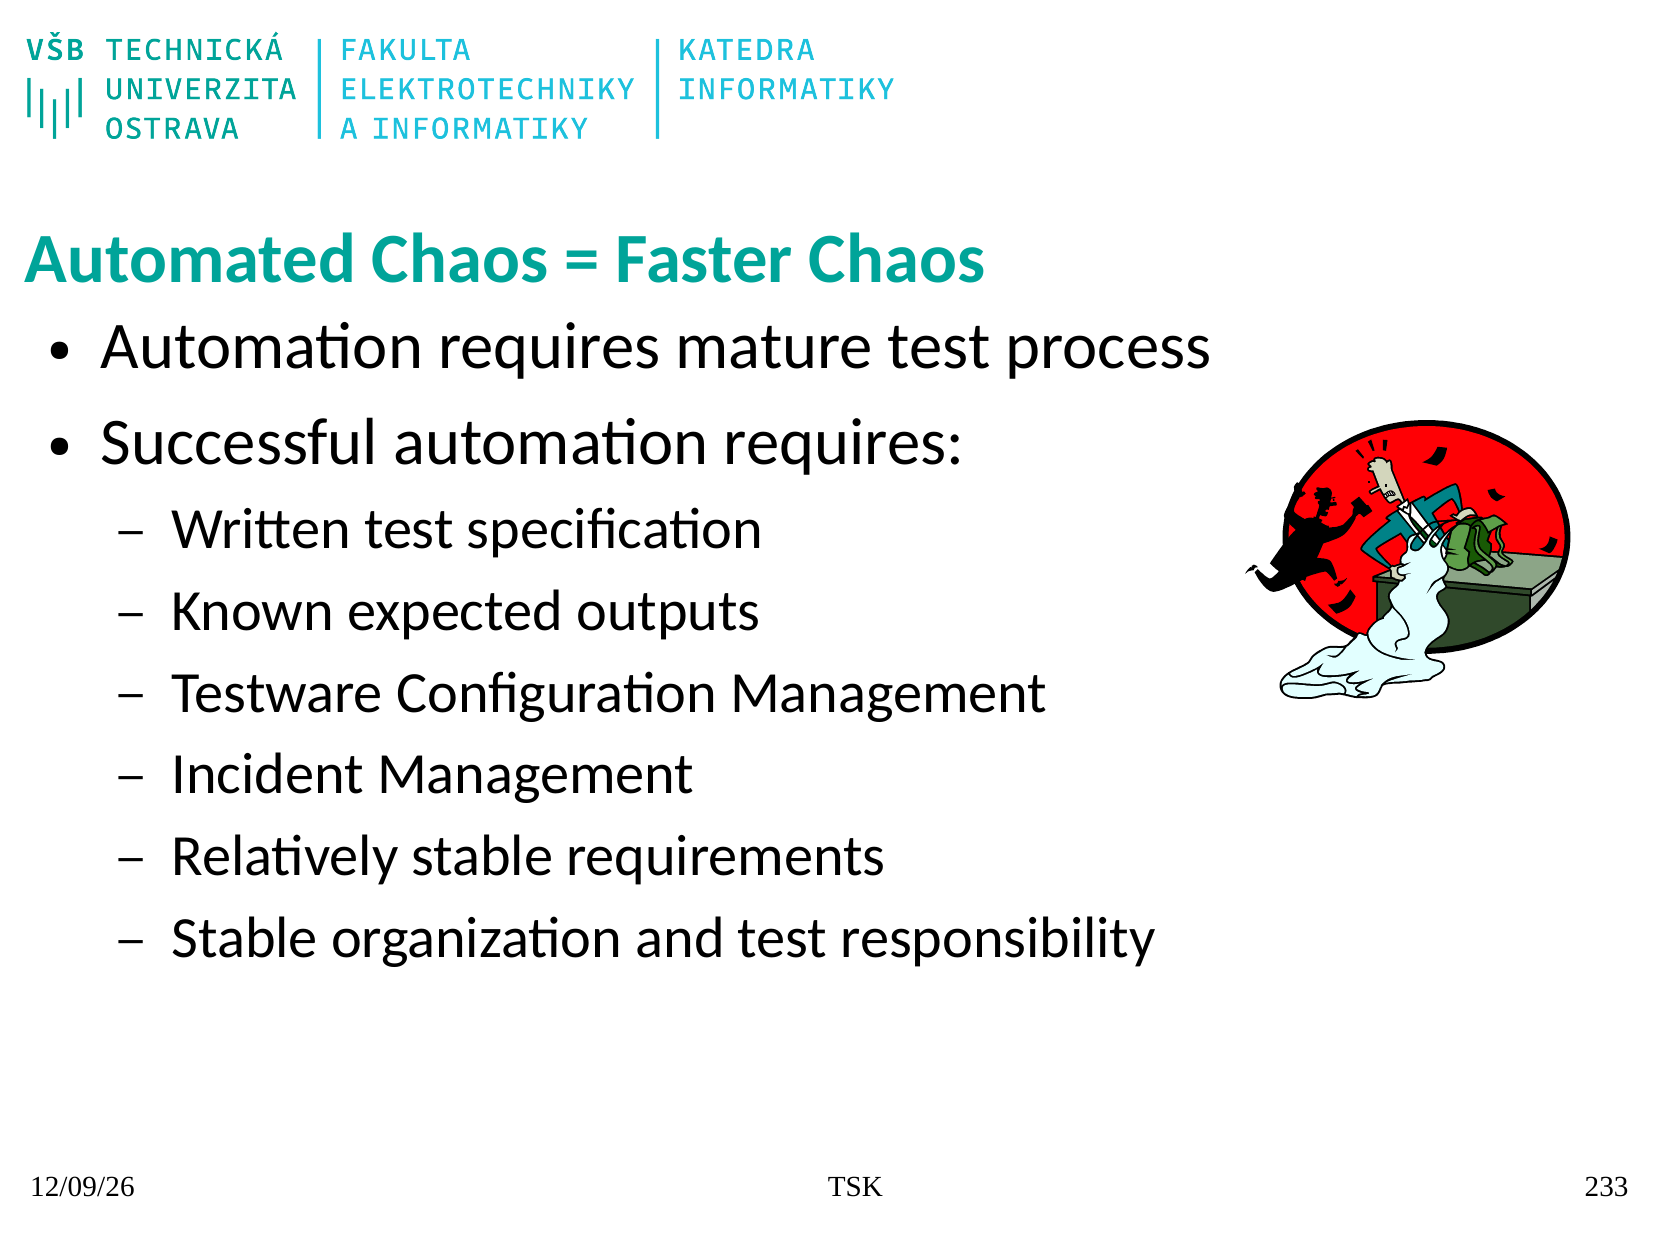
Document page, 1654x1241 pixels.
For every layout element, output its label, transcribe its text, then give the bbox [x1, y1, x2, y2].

list Automation requires mature test process Successful automation requires: Written test specification Known expected outputs Testware Configuration Management Incident Management Relatively stable requirements Stable organization and test responsibility [30, 318, 1629, 1146]
picture [1245, 420, 1571, 700]
title Automated Chaos = Faster Chaos [24, 169, 1629, 300]
picture [26, 31, 894, 139]
